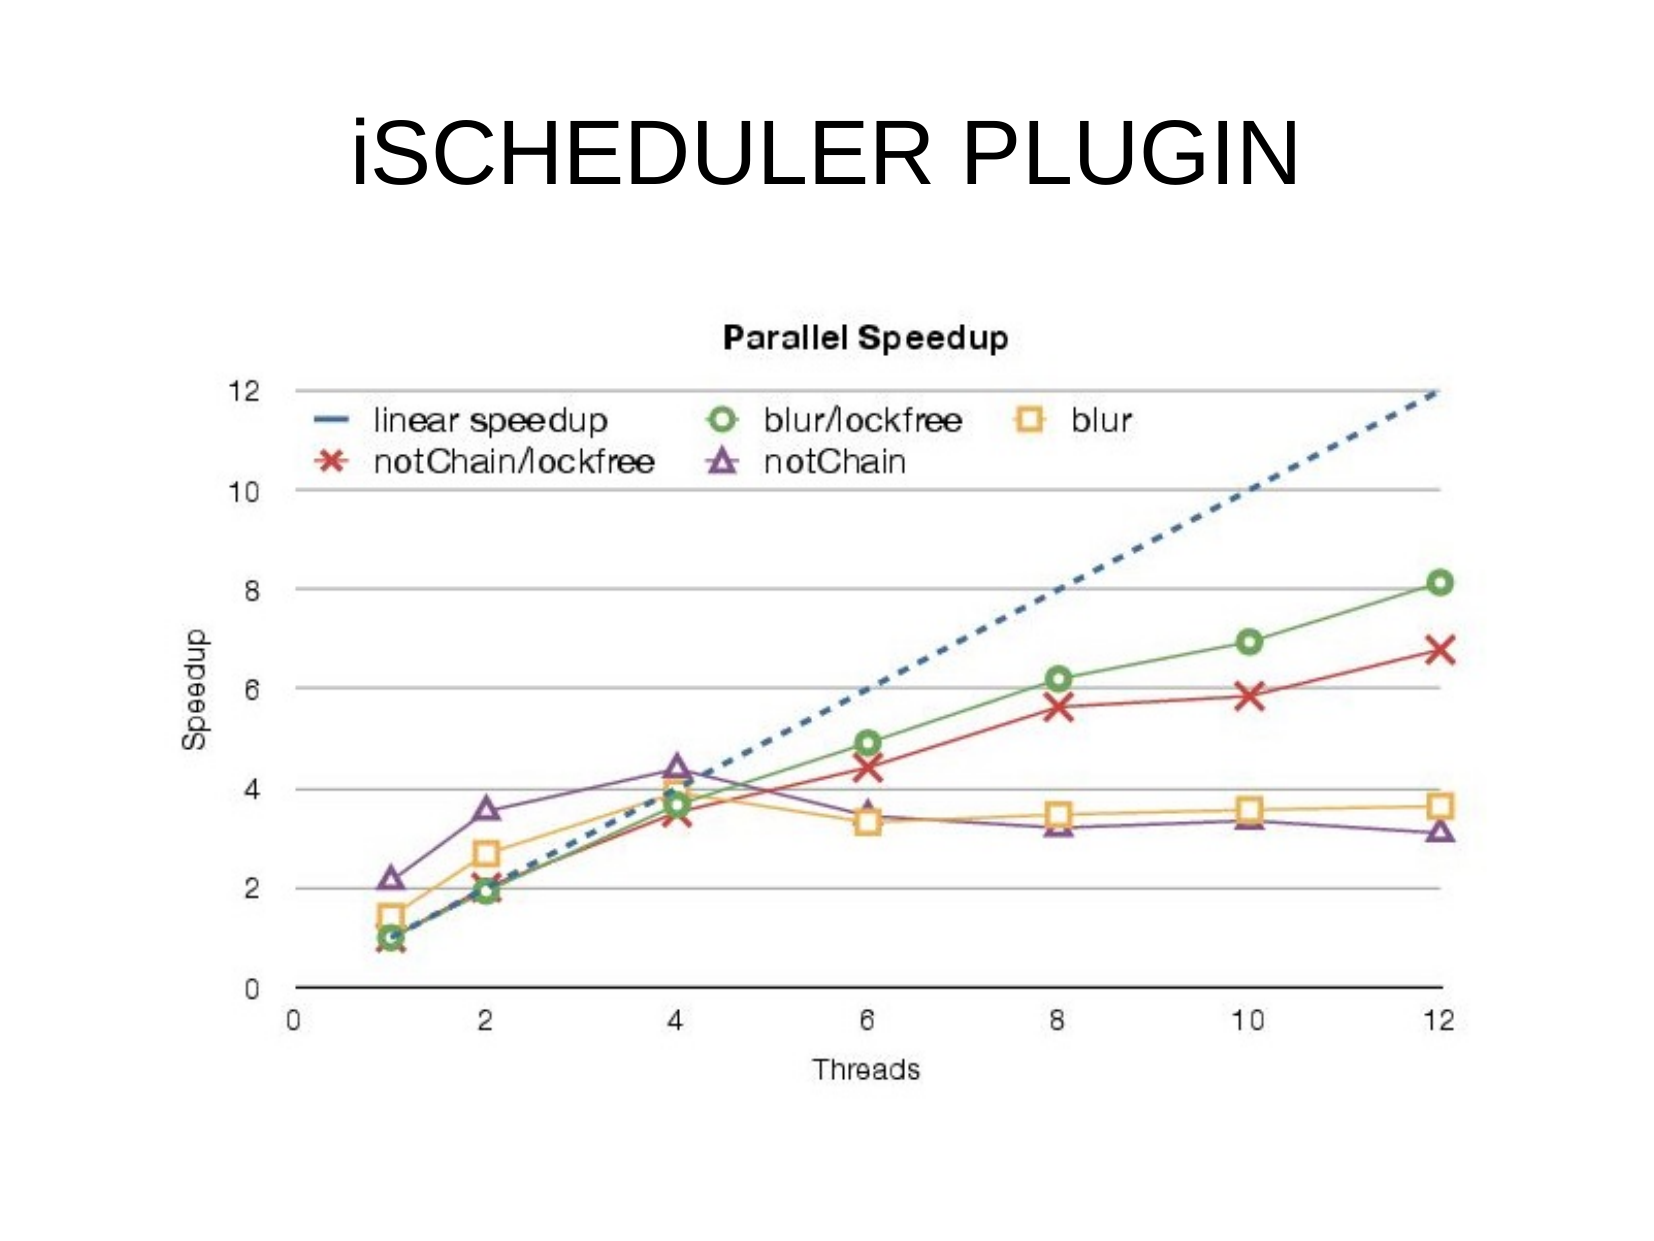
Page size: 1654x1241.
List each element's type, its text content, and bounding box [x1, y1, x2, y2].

picture [133, 290, 1520, 1109]
title iSCHEDULER PLUGIN [82, 49, 1571, 257]
